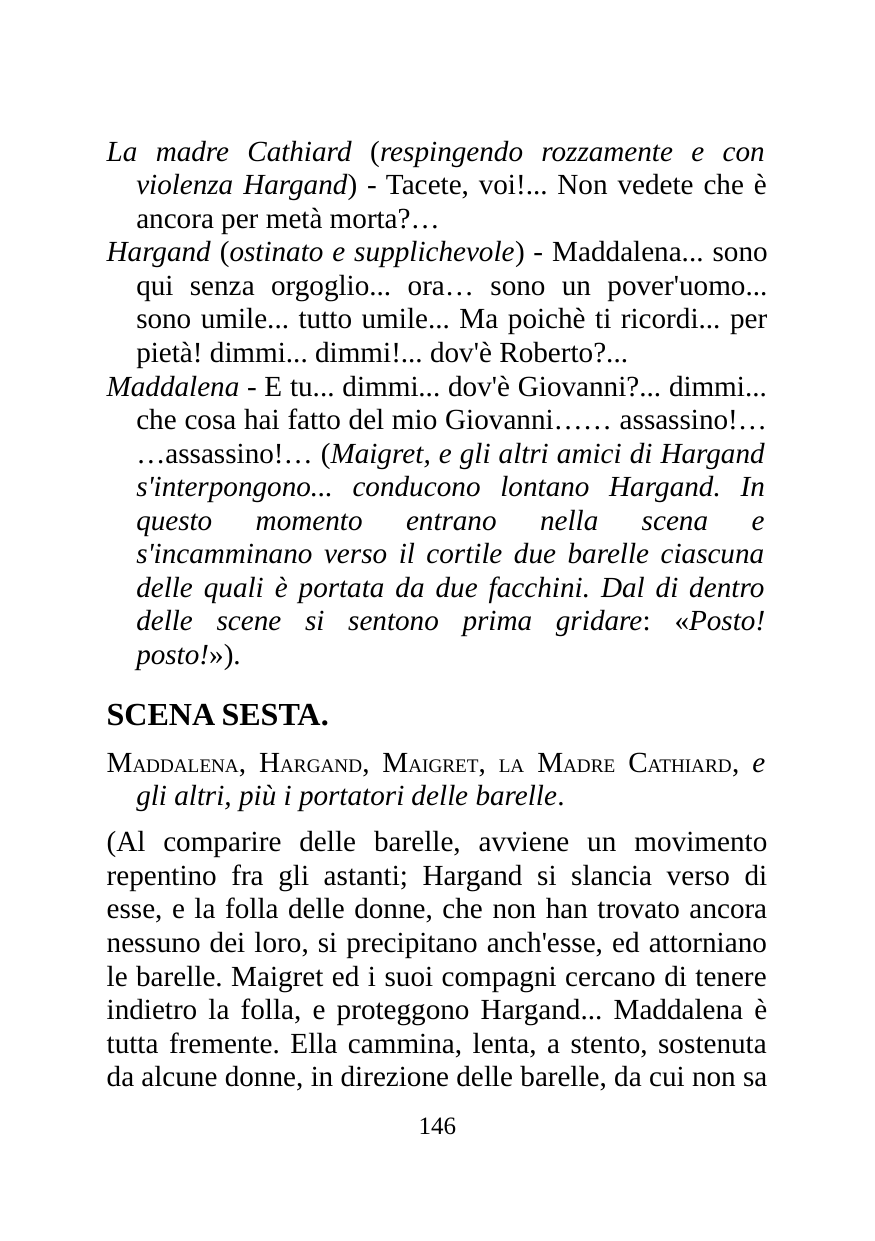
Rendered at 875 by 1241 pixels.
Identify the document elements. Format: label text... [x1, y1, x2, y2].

subtitle SCENA SESTA. [106, 696, 768, 732]
text Maddalena - E tu... dimmi... dov'è Giovanni?... dimmi... che cosa hai fatto del mio Giovanni…… assassino!… …assassino!… (Maigret, e gli altri amici di Hargand s'interpongono... conducono lontano Hargand. In questo momento entrano nella scena e s'incamminano verso il cortile due barelle ciascuna delle quali è portata da due facchini. Dal di dentro delle scene si sentono prima gridare: «Posto! posto!»). [106, 369, 768, 671]
text Hargand (ostinato e supplichevole) - Maddalena... sono qui senza orgoglio... ora… sono un pover'uomo... sono umile... tutto umile... Ma poichè ti ricordi... per pietà! dimmi... dimmi!... dov'è Roberto?... [106, 234, 768, 369]
text (Al comparire delle barelle, avviene un movimento repentino fra gli astanti; Hargand si slancia verso di esse, e la folla delle donne, che non han trovato ancora nessuno dei loro, si precipitano anch'esse, ed attorniano le barelle. Maigret ed i suoi compagni cercano di tenere indietro la folla, e proteggono Hargand... Maddalena è tutta fremente. Ella cammina, lenta, a stento, sostenuta da alcune donne, in direzione delle barelle, da cui non sa [106, 824, 768, 1093]
text La madre Cathiard (respingendo rozzamente e con violenza Hargand) - Tacete, voi!... Non vedete che è ancora per metà morta?… [106, 134, 768, 234]
text Maddalena, Hargand, Maigret, la Madre Cathiard, e gli altri, più i portatori delle barelle. [106, 745, 768, 812]
